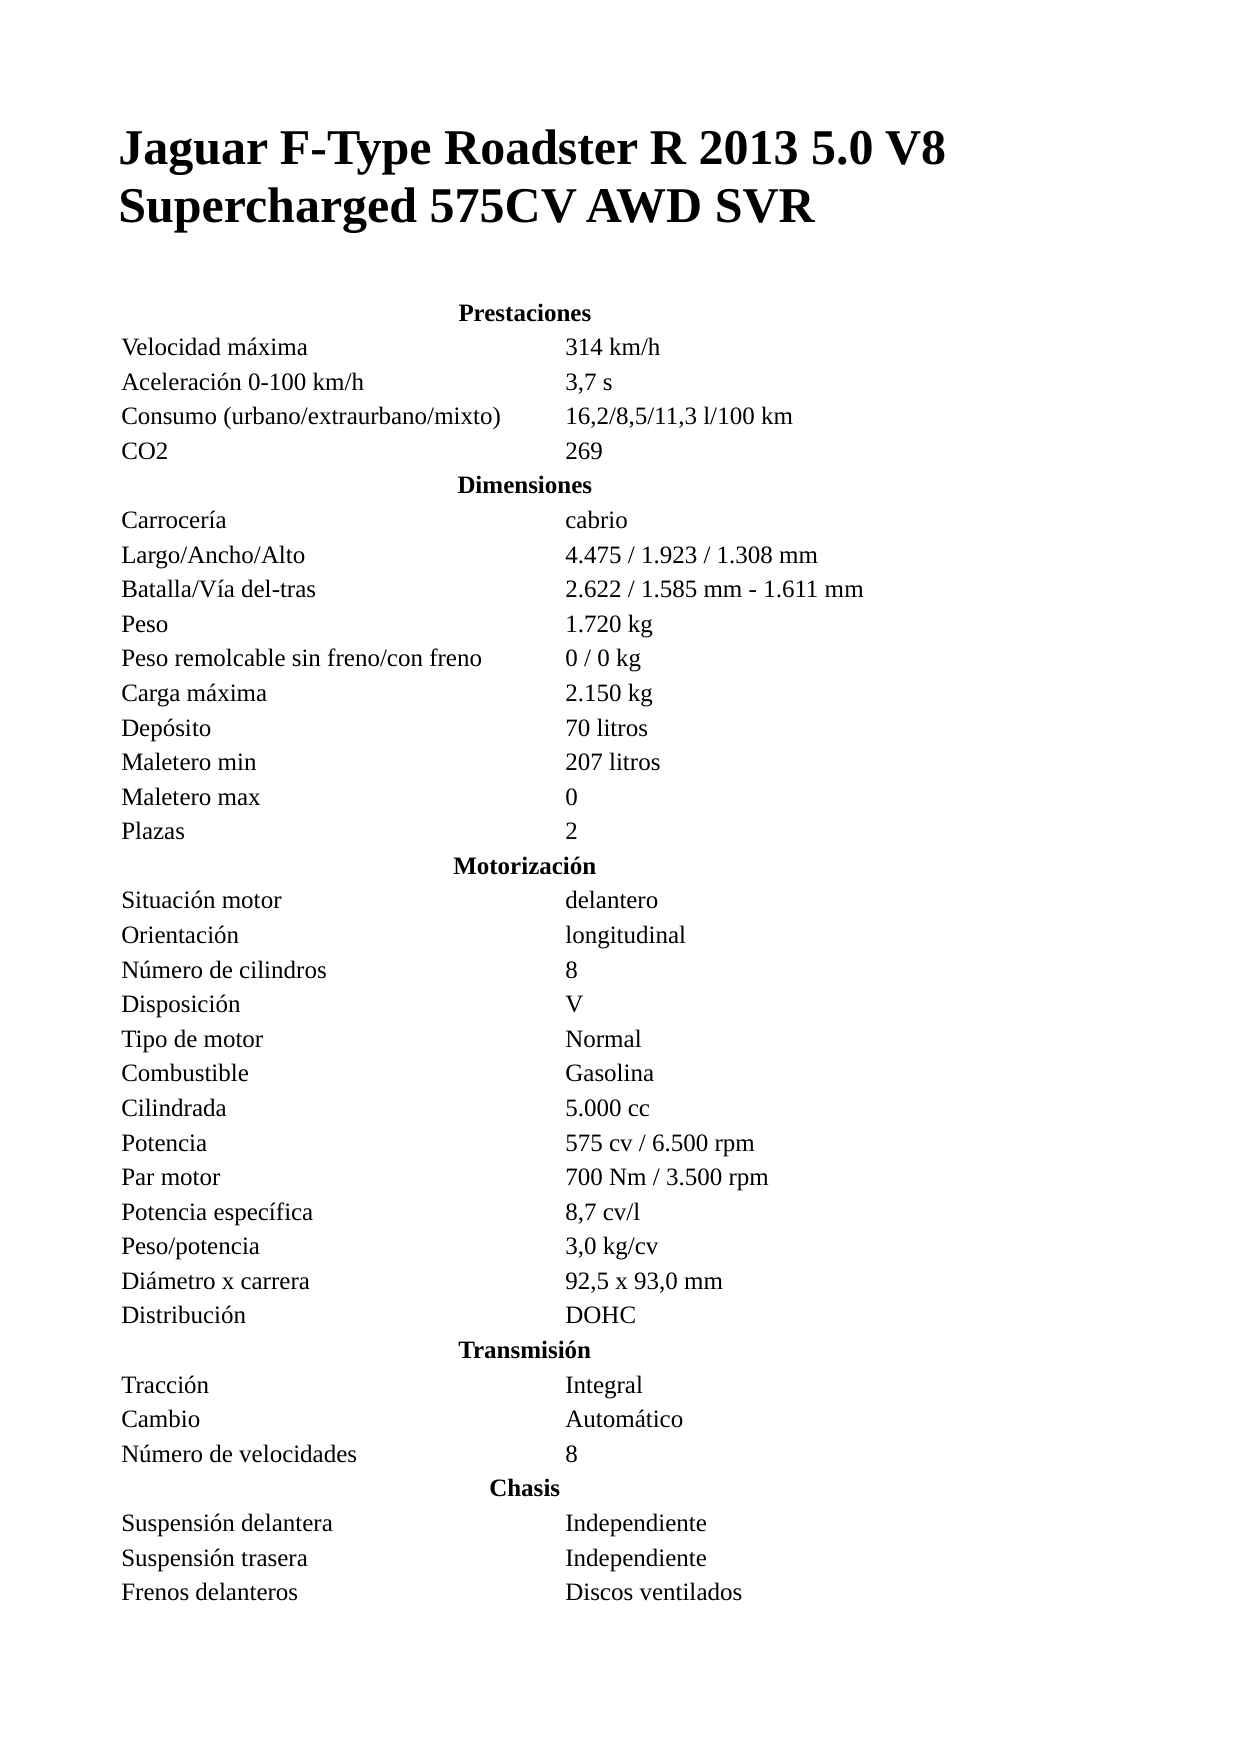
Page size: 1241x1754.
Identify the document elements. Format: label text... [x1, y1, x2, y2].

table_cell 8 [562, 952, 931, 986]
table_cell Disposición [118, 986, 562, 1021]
table_cell Consumo (urbano/extraurbano/mixto) [118, 399, 562, 433]
table_cell DOHC [562, 1298, 931, 1332]
table_cell 314 km/h [562, 329, 931, 364]
table_cell Número de cilindros [118, 952, 562, 986]
table_cell 207 litros [562, 744, 931, 779]
table_cell Cilindrada [118, 1090, 562, 1125]
table_cell 92,5 x 93,0 mm [562, 1263, 931, 1298]
table_cell Transmisión [118, 1332, 931, 1367]
table_cell delantero [562, 883, 931, 917]
table_cell Peso/potencia [118, 1229, 562, 1263]
table_cell Chasis [118, 1471, 931, 1505]
table_cell Distribución [118, 1298, 562, 1332]
table_cell Peso remolcable sin freno/con freno [118, 641, 562, 675]
table_cell 269 [562, 433, 931, 468]
table_cell 8 [562, 1436, 931, 1471]
table_cell Normal [562, 1021, 931, 1056]
table_cell Dimensiones [118, 468, 931, 502]
table_cell Carga máxima [118, 675, 562, 710]
table_cell Largo/Ancho/Alto [118, 537, 562, 571]
table_cell Discos ventilados [562, 1574, 931, 1609]
table_cell 70 litros [562, 710, 931, 744]
table_cell Motorización [118, 848, 931, 883]
table_header Prestaciones [118, 295, 931, 329]
table_cell Velocidad máxima [118, 329, 562, 364]
table_cell Situación motor [118, 883, 562, 917]
table_cell Potencia [118, 1125, 562, 1159]
table_cell 1.720 kg [562, 606, 931, 641]
table_cell Tracción [118, 1367, 562, 1401]
table_cell cabrio [562, 502, 931, 537]
table_cell 8,7 cv/l [562, 1194, 931, 1228]
table_cell 5.000 cc [562, 1090, 931, 1125]
table_cell Plazas [118, 814, 562, 848]
table_cell 2 [562, 814, 931, 848]
table_cell Orientación [118, 917, 562, 952]
table_cell Depósito [118, 710, 562, 744]
table_cell 0 [562, 779, 931, 813]
table_cell Potencia específica [118, 1194, 562, 1228]
table_cell 3,0 kg/cv [562, 1229, 931, 1263]
table_cell Suspensión trasera [118, 1540, 562, 1574]
table_cell Diámetro x carrera [118, 1263, 562, 1298]
table_cell Cambio [118, 1401, 562, 1436]
table_cell Carrocería [118, 502, 562, 537]
table_cell Independiente [562, 1505, 931, 1540]
table_cell Par motor [118, 1159, 562, 1194]
table_cell 16,2/8,5/11,3 l/100 km [562, 399, 931, 433]
table_cell Maletero max [118, 779, 562, 813]
table_cell 4.475 / 1.923 / 1.308 mm [562, 537, 931, 571]
table_cell Frenos delanteros [118, 1574, 562, 1609]
table_cell Integral [562, 1367, 931, 1401]
table_cell Tipo de motor [118, 1021, 562, 1056]
table_cell Combustible [118, 1056, 562, 1090]
table_cell CO2 [118, 433, 562, 468]
table_cell Gasolina [562, 1056, 931, 1090]
table_cell Número de velocidades [118, 1436, 562, 1471]
table_cell Aceleración 0-100 km/h [118, 364, 562, 398]
table_cell 2.150 kg [562, 675, 931, 710]
table_cell Independiente [562, 1540, 931, 1574]
subtitle Jaguar F-Type Roadster R 2013 5.0 V8 Supercharged 575CV AWD SVR [118, 118, 1122, 233]
table_cell V [562, 986, 931, 1021]
table_cell 2.622 / 1.585 mm - 1.611 mm [562, 571, 931, 606]
table_cell Suspensión delantera [118, 1505, 562, 1540]
table_cell 700 Nm / 3.500 rpm [562, 1159, 931, 1194]
table_cell Peso [118, 606, 562, 641]
table_cell Automático [562, 1401, 931, 1436]
table_cell 3,7 s [562, 364, 931, 398]
table_cell 0 / 0 kg [562, 641, 931, 675]
table_cell 575 cv / 6.500 rpm [562, 1125, 931, 1159]
table_cell longitudinal [562, 917, 931, 952]
table_cell Maletero min [118, 744, 562, 779]
table_cell Batalla/Vía del-tras [118, 571, 562, 606]
